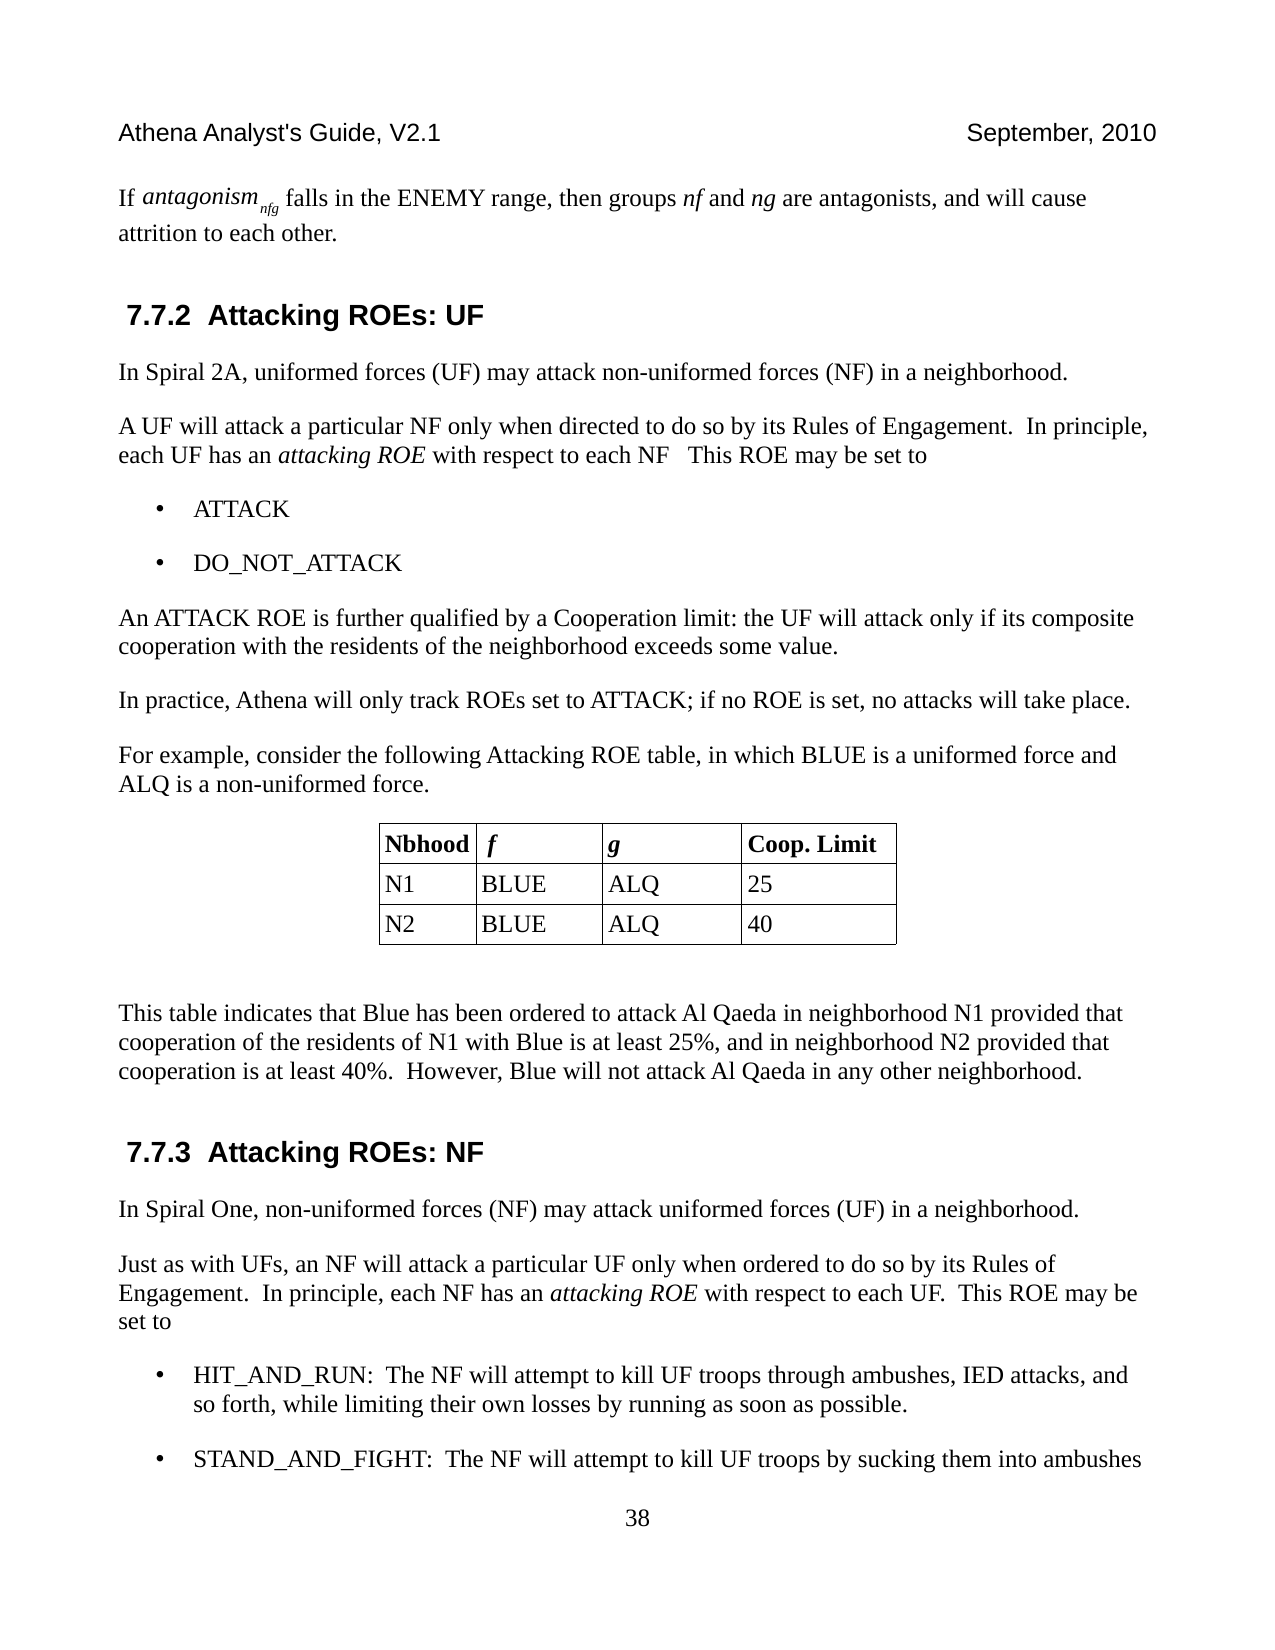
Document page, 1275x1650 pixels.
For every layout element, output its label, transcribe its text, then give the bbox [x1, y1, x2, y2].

table_cell BLUE [477, 905, 602, 944]
table_cell BLUE [477, 864, 602, 903]
text If falls in the ENEMY range, then groups nf and ng are antagonists, and will cause attrition to each other. [118, 176, 1157, 247]
subtitle Attacking ROEs: NF [118, 1136, 1157, 1169]
text In Spiral One, non-uniformed forces (NF) may attack uniformed forces (UF) in a neighborhood. [118, 1194, 1157, 1223]
list ATTACK [156, 494, 1157, 523]
list HIT_AND_RUN: The NF will attempt to kill UF troops through ambushes, IED attacks, and so forth, while limiting their own losses by running as soon as possible. [156, 1361, 1157, 1418]
text An ATTACK ROE is further qualified by a Cooperation limit: the UF will attack only if its composite cooperation with the residents of the neighborhood exceeds some value. [118, 603, 1157, 660]
table_cell ALQ [603, 905, 741, 944]
list DO_NOT_ATTACK [156, 548, 1157, 577]
table_header f [477, 824, 602, 863]
text In Spiral 2A, uniformed forces (UF) may attack non-uniformed forces (NF) in a neighborhood. [118, 357, 1157, 386]
subtitle Attacking ROEs: UF [118, 298, 1157, 331]
table_cell N1 [380, 864, 476, 903]
table_header g [603, 824, 741, 863]
table_header Nbhood [380, 824, 476, 863]
table_cell N2 [380, 905, 476, 944]
table_header Coop. Limit [742, 824, 896, 863]
text This table indicates that Blue has been ordered to attack Al Qaeda in neighborhood N1 provided that cooperation of the residents of N1 with Blue is at least 25%, and in neighborhood N2 provided that cooperation is at least 40%. However, Blue will not attack Al Qaeda in any other neighborhood. [118, 998, 1157, 1084]
text For example, consider the following Attacking ROE table, in which BLUE is a uniformed force and ALQ is a non-uniformed force. [118, 740, 1157, 797]
list STAND_AND_FIGHT: The NF will attempt to kill UF troops by sucking them into ambushes [156, 1444, 1157, 1472]
text Just as with UFs, an NF will attack a particular UF only when ordered to do so by its Rules of Engagement. In principle, each NF has an attacking ROE with respect to each UF. This ROE may be set to [118, 1249, 1157, 1335]
text A UF will attack a particular NF only when directed to do so by its Rules of Engagement. In principle, each UF has an attacking ROE with respect to each NF This ROE may be set to [118, 411, 1157, 468]
table_cell 40 [742, 905, 896, 944]
text In practice, Athena will only track ROEs set to ATTACK; if no ROE is set, no attacks will take place. [118, 686, 1157, 714]
table_cell ALQ [603, 864, 741, 903]
table_cell 25 [742, 864, 896, 903]
